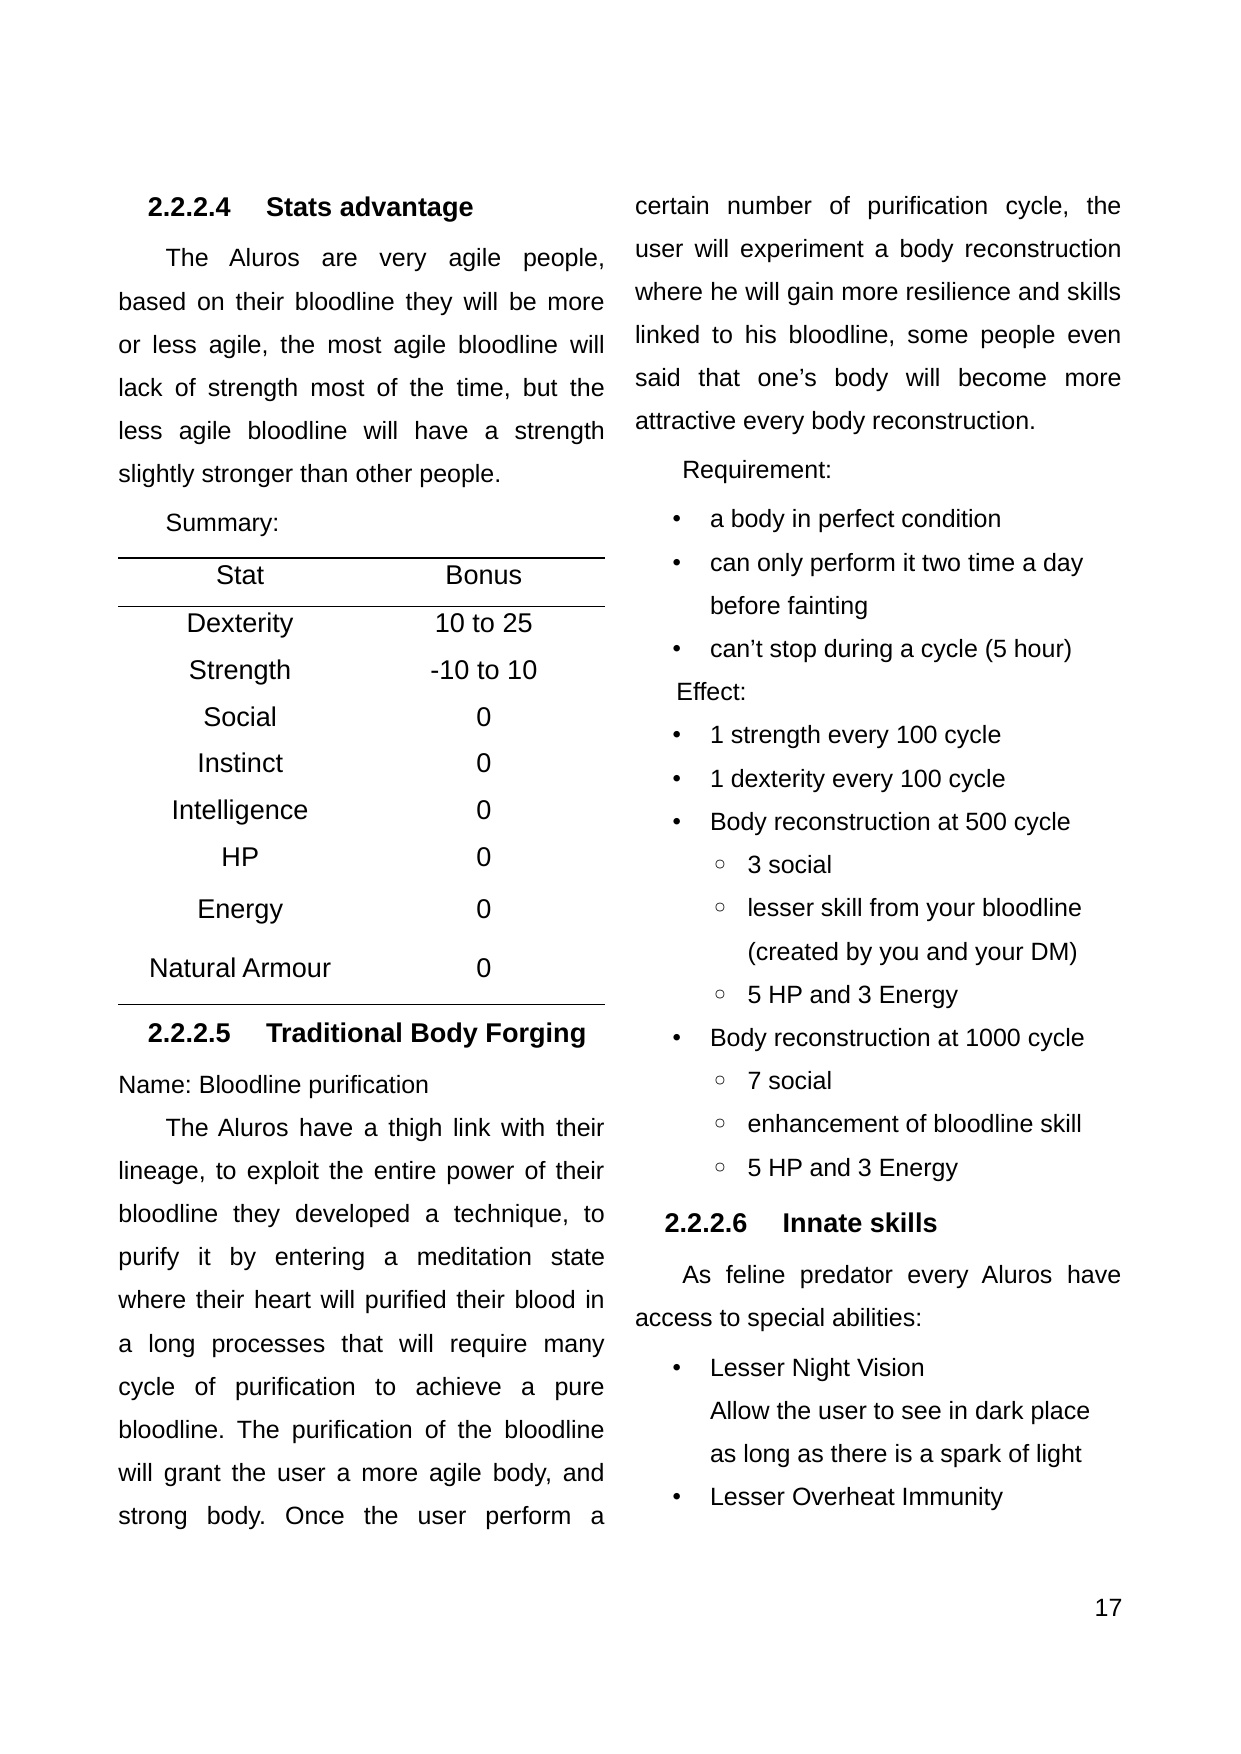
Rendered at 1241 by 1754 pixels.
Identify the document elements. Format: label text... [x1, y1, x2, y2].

list lesser skill from your bloodline (created by you and your DM) [710, 893, 1122, 965]
text The Aluros have a thigh link with their lineage, to exploit the entire power of their bloodline they developed a technique, to purify it by entering a meditation state where their heart will purified their blood in a long processes that will require many cycle of purification to achieve a pure bloodline. The purification of the bloodline will grant the user a more agile body, and strong body. Once the user perform a [118, 1113, 605, 1530]
subtitle Stats advantage [118, 191, 605, 222]
list Allow the user to see in dark place as long as there is a spark of light [672, 1396, 1122, 1468]
list 1 dexterity every 100 cycle [672, 763, 1122, 792]
text certain number of purification cycle, the user will experiment a body reconstruction where he will gain more resilience and skills linked to his bloodline, some people even said that one’s body will become more attractive every body reconstruction. [635, 191, 1122, 435]
text Name: Bloodline purification [118, 1070, 605, 1098]
table_cell Instinct [118, 748, 362, 794]
table_header Bonus [362, 559, 605, 606]
list 5 HP and 3 Energy [710, 1152, 1122, 1181]
table_cell HP [118, 841, 362, 888]
table_cell Natural Armour [118, 946, 362, 1004]
list 3 social [710, 850, 1122, 879]
table_cell Intelligence [118, 794, 362, 841]
list Body reconstruction at 1000 cycle [672, 1023, 1122, 1052]
list can only perform it two time a day before fainting [672, 548, 1122, 619]
table_cell 0 [362, 748, 605, 794]
table_cell 0 [362, 888, 605, 946]
text As feline predator every Aluros have access to special abilities: [635, 1260, 1122, 1332]
table_cell 0 [362, 701, 605, 747]
text Summary: [118, 508, 605, 537]
table_cell 10 to 25 [362, 607, 605, 654]
table_cell Dexterity [118, 607, 362, 654]
table_cell Social [118, 701, 362, 747]
list enhancement of bloodline skill [710, 1109, 1122, 1138]
table_cell Energy [118, 888, 362, 946]
list Lesser Night Vision [672, 1352, 1122, 1381]
list a body in perfect condition [672, 504, 1122, 533]
list 5 HP and 3 Energy [710, 979, 1122, 1008]
table_cell 0 [362, 841, 605, 888]
list can’t stop during a cycle (5 hour) [672, 634, 1122, 663]
table_cell 0 [362, 794, 605, 841]
table_header Stat [118, 559, 362, 606]
text Effect: [635, 677, 1122, 706]
list Lesser Overheat Immunity [672, 1482, 1122, 1511]
table_cell 0 [362, 946, 605, 1004]
table_cell Strength [118, 654, 362, 701]
list 7 social [710, 1066, 1122, 1095]
text The Aluros are very agile people, based on their bloodline they will be more or less agile, the most agile bloodline will lack of strength most of the time, but the less agile bloodline will have a strength slightly stronger than other people. [118, 243, 605, 488]
table_cell -10 to 10 [362, 654, 605, 701]
list 1 strength every 100 cycle [672, 720, 1122, 749]
subtitle Traditional Body Forging [118, 1017, 605, 1048]
list Body reconstruction at 500 cycle [672, 807, 1122, 836]
text Requirement: [635, 455, 1122, 484]
subtitle Innate skills [635, 1207, 1122, 1239]
